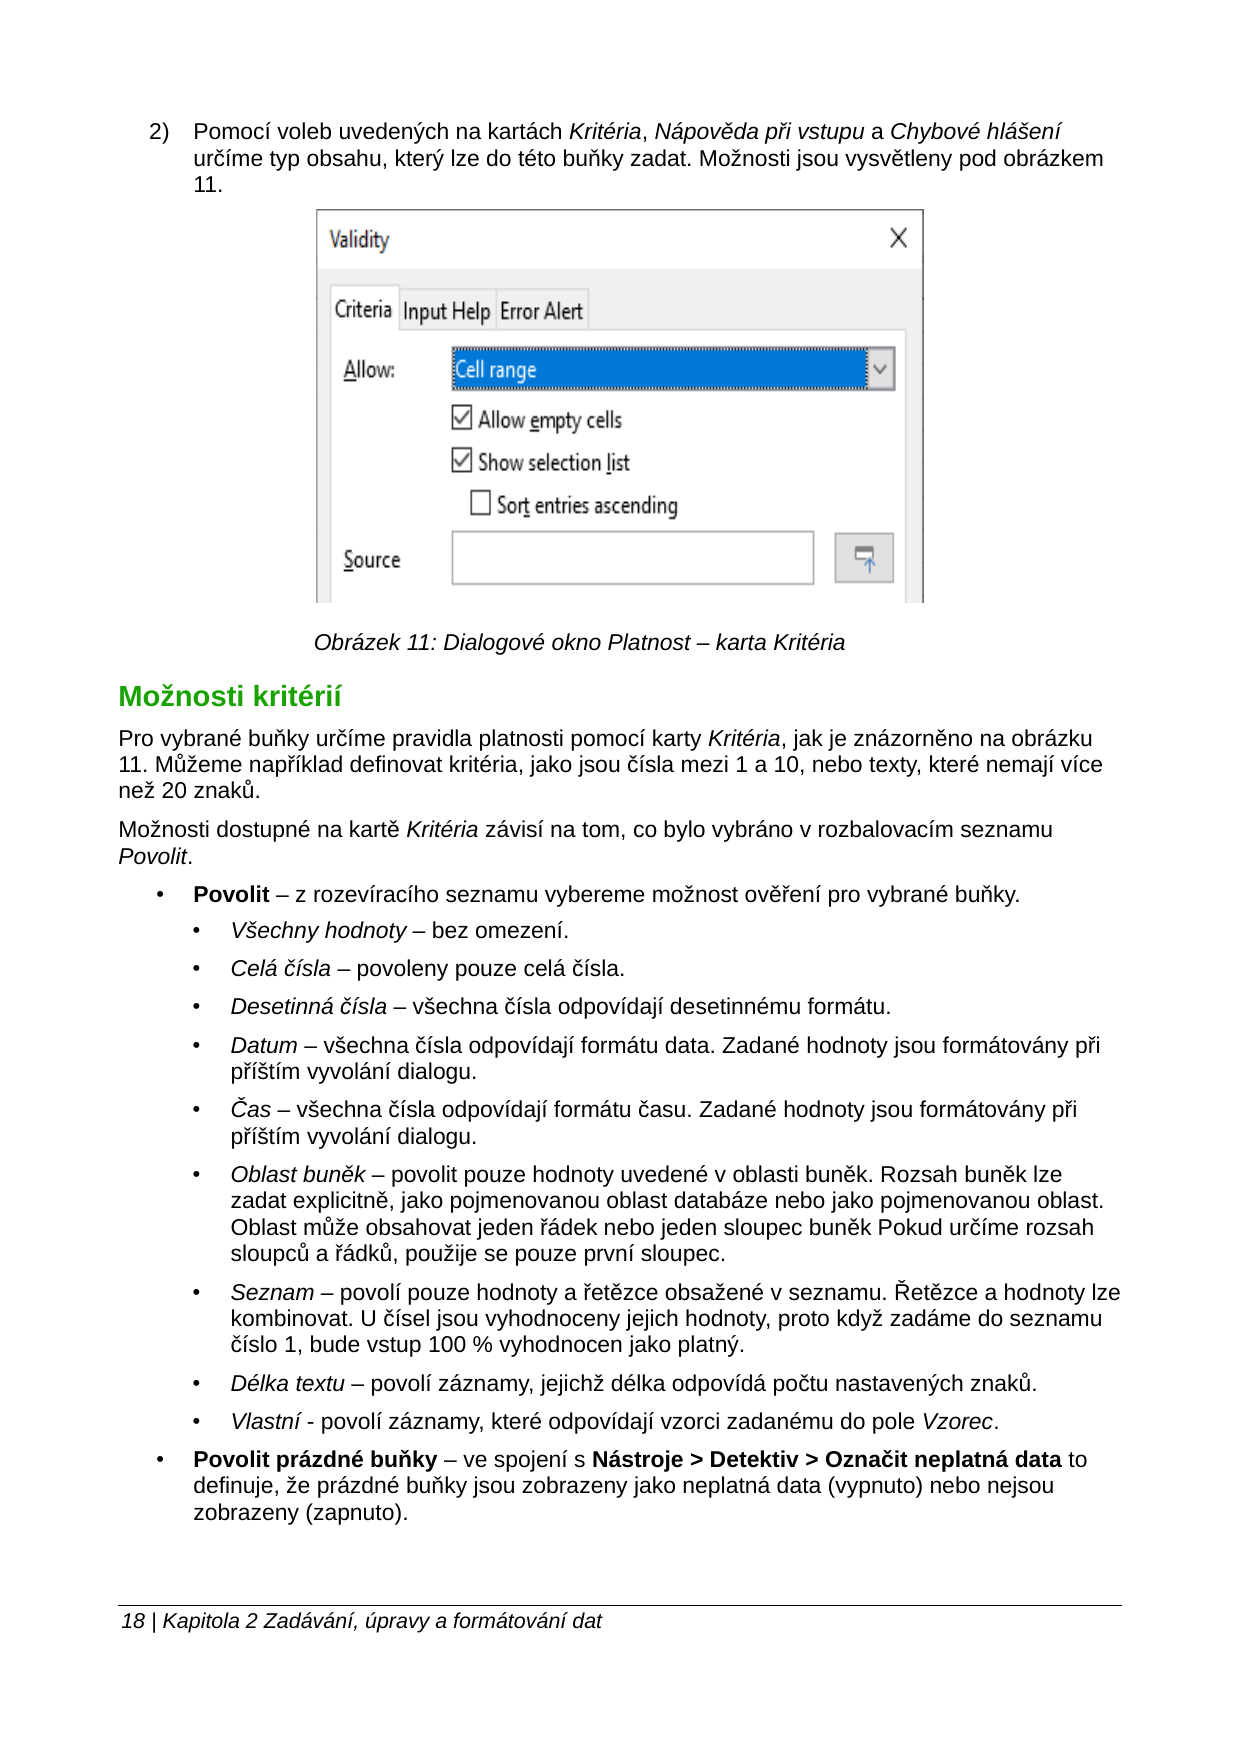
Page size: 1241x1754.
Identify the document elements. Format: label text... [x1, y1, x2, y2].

list Pomocí voleb uvedených na kartách Kritéria, Nápověda při vstupu a Chybové hlášení určíme typ obsahu, který lze do této buňky zadat. Možnosti jsou vysvětleny pod obrázkem 11. [169, 118, 1122, 197]
list Povolit prázdné buňky – ve spojení s Nástroje > Detektiv > Označit neplatná data to definuje, že prázdné buňky jsou zobrazeny jako neplatná data (vypnuto) nebo nejsou zobrazeny (zapnuto). [156, 1446, 1122, 1525]
text Pro vybrané buňky určíme pravidla platnosti pomocí karty Kritéria, jak je znázorněno na obrázku 11. Můžeme například definovat kritéria, jako jsou čísla mezi 1 a 10, nebo texty, které nemají více než 20 znaků. [118, 725, 1122, 804]
text Obrázek 11: Dialogové okno Platnost – karta Kritéria [313, 603, 927, 656]
list Délka textu – povolí záznamy, jejichž délka odpovídá počtu nastavených znaků. [192, 1369, 1122, 1396]
list Seznam – povolí pouze hodnoty a řetězce obsažené v seznamu. Řetězce a hodnoty lze kombinovat. U čísel jsou vyhodnoceny jejich hodnoty, proto když zadáme do seznamu číslo 1, bude vstup 100 % vyhodnocen jako platný. [192, 1278, 1122, 1357]
list Vlastní - povolí záznamy, které odpovídají vzorci zadanému do pole Vzorec. [192, 1408, 1122, 1434]
picture [316, 209, 924, 603]
list Povolit – z rozevíracího seznamu vybereme možnost ověření pro vybrané buňky. [156, 881, 1122, 908]
list Datum – všechna čísla odpovídají formátu data. Zadané hodnoty jsou formátovány při příštím vyvolání dialogu. [192, 1032, 1122, 1084]
text Možnosti dostupné na kartě Kritéria závisí na tom, co bylo vybráno v rozbalovacím seznamu Povolit. [118, 816, 1122, 869]
subtitle Možnosti kritérií [118, 679, 1122, 713]
list Celá čísla – povoleny pouze celá čísla. [192, 955, 1122, 981]
list Desetinná čísla – všechna čísla odpovídají desetinnému formátu. [192, 993, 1122, 1020]
list Všechny hodnoty – bez omezení. [192, 917, 1122, 943]
list Čas – všechna čísla odpovídají formátu času. Zadané hodnoty jsou formátovány při příštím vyvolání dialogu. [192, 1096, 1122, 1149]
list Oblast buněk – povolit pouze hodnoty uvedené v oblasti buněk. Rozsah buněk lze zadat explicitně, jako pojmenovanou oblast databáze nebo jako pojmenovanou oblast. Oblast může obsahovat jeden řádek nebo jeden sloupec buněk Pokud určíme rozsah sloupců a řádků, použije se pouze první sloupec. [192, 1161, 1122, 1266]
